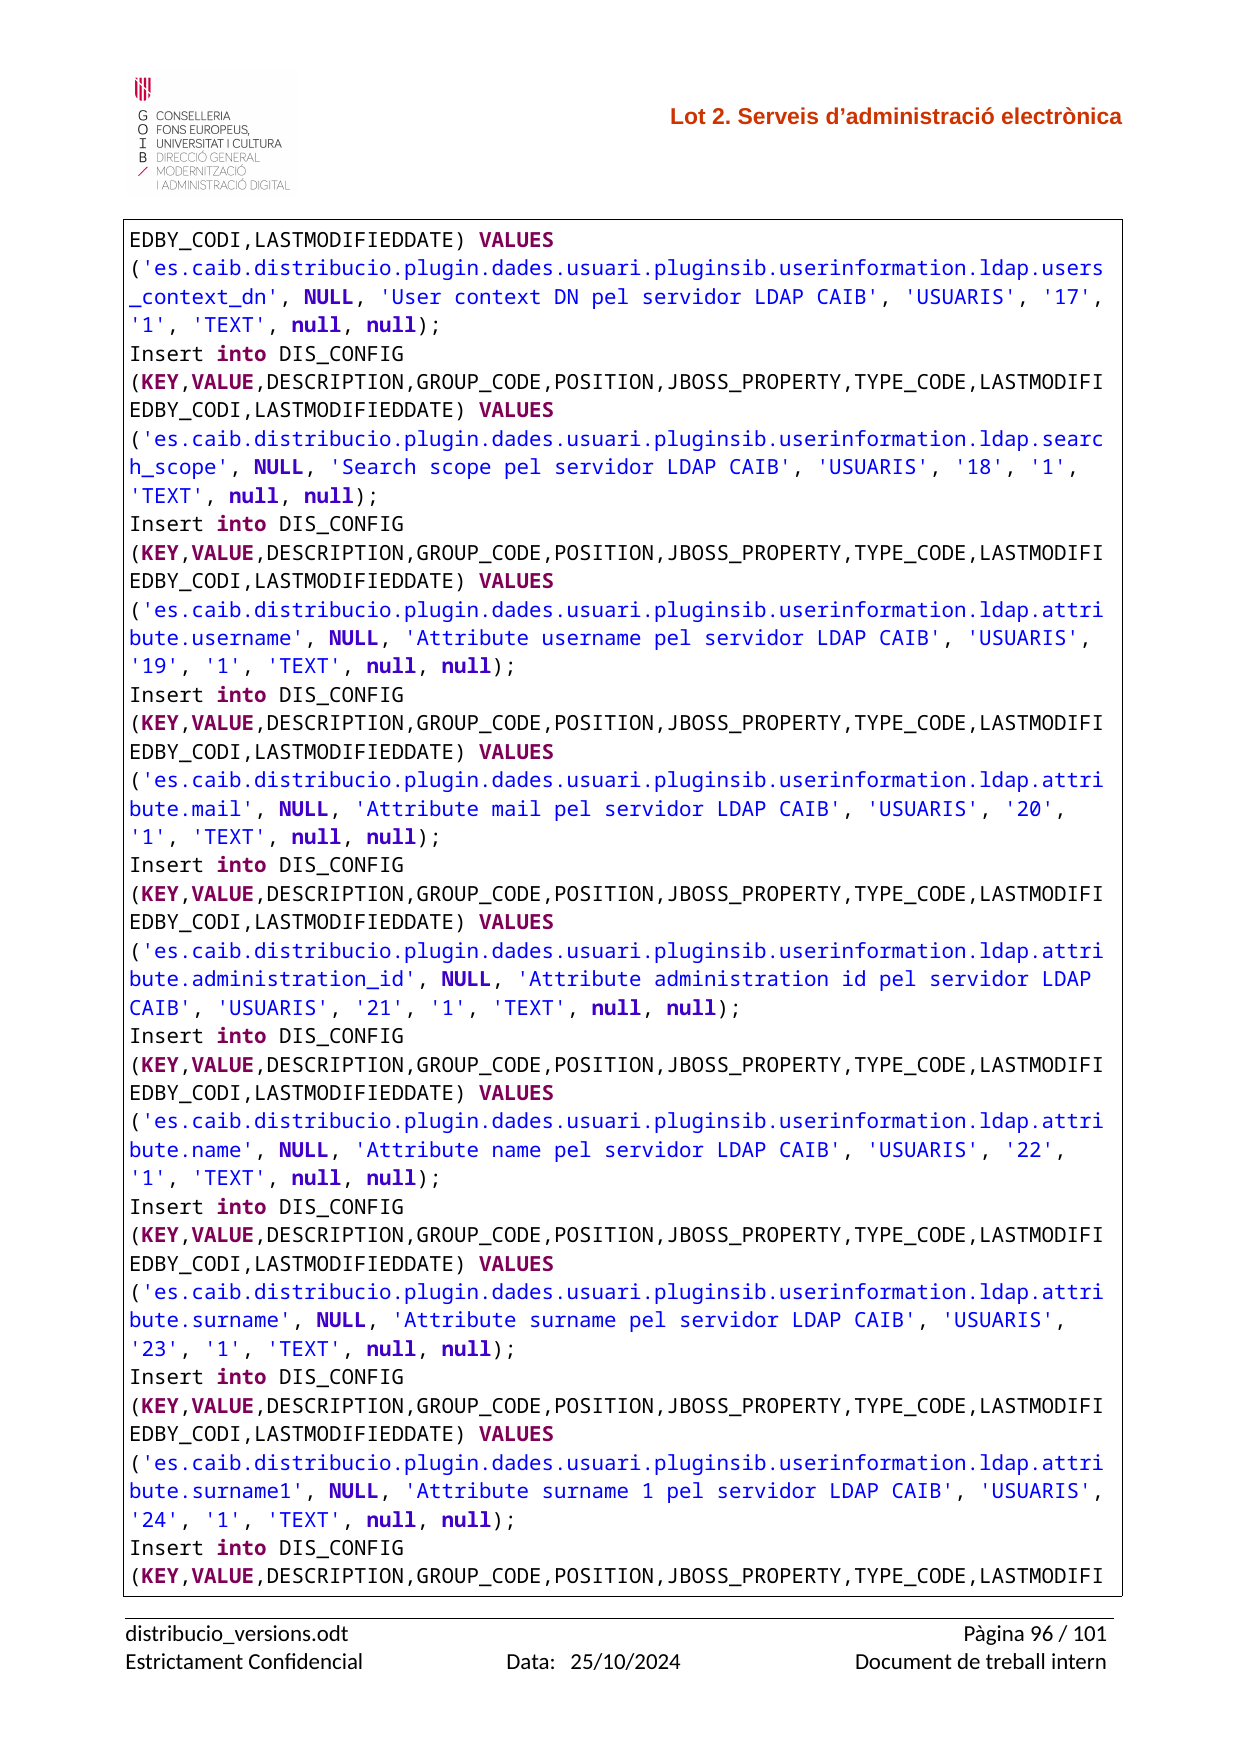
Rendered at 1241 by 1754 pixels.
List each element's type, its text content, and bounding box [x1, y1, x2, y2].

table_header EDBY_CODI,LASTMODIFIEDDATE) VALUES ('es.caib.distribucio.plugin.dades.usuari.pluginsib.userinformation.ldap.users_context_dn', NULL, 'User context DN pel servidor LDAP CAIB', 'USUARIS', '17', '1', 'TEXT', null, null); Insert into DIS_CONFIG (KEY,VALUE,DESCRIPTION,GROUP_CODE,POSITION,JBOSS_PROPERTY,TYPE_CODE,LASTMODIFIEDBY_CODI,LASTMODIFIEDDATE) VALUES ('es.caib.distribucio.plugin.dades.usuari.pluginsib.userinformation.ldap.search_scope', NULL, 'Search scope pel servidor LDAP CAIB', 'USUARIS', '18', '1', 'TEXT', null, null); Insert into DIS_CONFIG (KEY,VALUE,DESCRIPTION,GROUP_CODE,POSITION,JBOSS_PROPERTY,TYPE_CODE,LASTMODIFIEDBY_CODI,LASTMODIFIEDDATE) VALUES ('es.caib.distribucio.plugin.dades.usuari.pluginsib.userinformation.ldap.attribute.username', NULL, 'Attribute username pel servidor LDAP CAIB', 'USUARIS', '19', '1', 'TEXT', null, null); Insert into DIS_CONFIG (KEY,VALUE,DESCRIPTION,GROUP_CODE,POSITION,JBOSS_PROPERTY,TYPE_CODE,LASTMODIFIEDBY_CODI,LASTMODIFIEDDATE) VALUES ('es.caib.distribucio.plugin.dades.usuari.pluginsib.userinformation.ldap.attribute.mail', NULL, 'Attribute mail pel servidor LDAP CAIB', 'USUARIS', '20', '1', 'TEXT', null, null); Insert into DIS_CONFIG (KEY,VALUE,DESCRIPTION,GROUP_CODE,POSITION,JBOSS_PROPERTY,TYPE_CODE,LASTMODIFIEDBY_CODI,LASTMODIFIEDDATE) VALUES ('es.caib.distribucio.plugin.dades.usuari.pluginsib.userinformation.ldap.attribute.administration_id', NULL, 'Attribute administration id pel servidor LDAP CAIB', 'USUARIS', '21', '1', 'TEXT', null, null); Insert into DIS_CONFIG (KEY,VALUE,DESCRIPTION,GROUP_CODE,POSITION,JBOSS_PROPERTY,TYPE_CODE,LASTMODIFIEDBY_CODI,LASTMODIFIEDDATE) VALUES ('es.caib.distribucio.plugin.dades.usuari.pluginsib.userinformation.ldap.attribute.name', NULL, 'Attribute name pel servidor LDAP CAIB', 'USUARIS', '22', '1', 'TEXT', null, null); Insert into DIS_CONFIG (KEY,VALUE,DESCRIPTION,GROUP_CODE,POSITION,JBOSS_PROPERTY,TYPE_CODE,LASTMODIFIEDBY_CODI,LASTMODIFIEDDATE) VALUES ('es.caib.distribucio.plugin.dades.usuari.pluginsib.userinformation.ldap.attribute.surname', NULL, 'Attribute surname pel servidor LDAP CAIB', 'USUARIS', '23', '1', 'TEXT', null, null); Insert into DIS_CONFIG (KEY,VALUE,DESCRIPTION,GROUP_CODE,POSITION,JBOSS_PROPERTY,TYPE_CODE,LASTMODIFIEDBY_CODI,LASTMODIFIEDDATE) VALUES ('es.caib.distribucio.plugin.dades.usuari.pluginsib.userinformation.ldap.attribute.surname1', NULL, 'Attribute surname 1 pel servidor LDAP CAIB', 'USUARIS', '24', '1', 'TEXT', null, null); Insert into DIS_CONFIG (KEY,VALUE,DESCRIPTION,GROUP_CODE,POSITION,JBOSS_PROPERTY,TYPE_CODE,LASTMODIFI [124, 220, 1122, 1596]
picture [126, 70, 299, 197]
